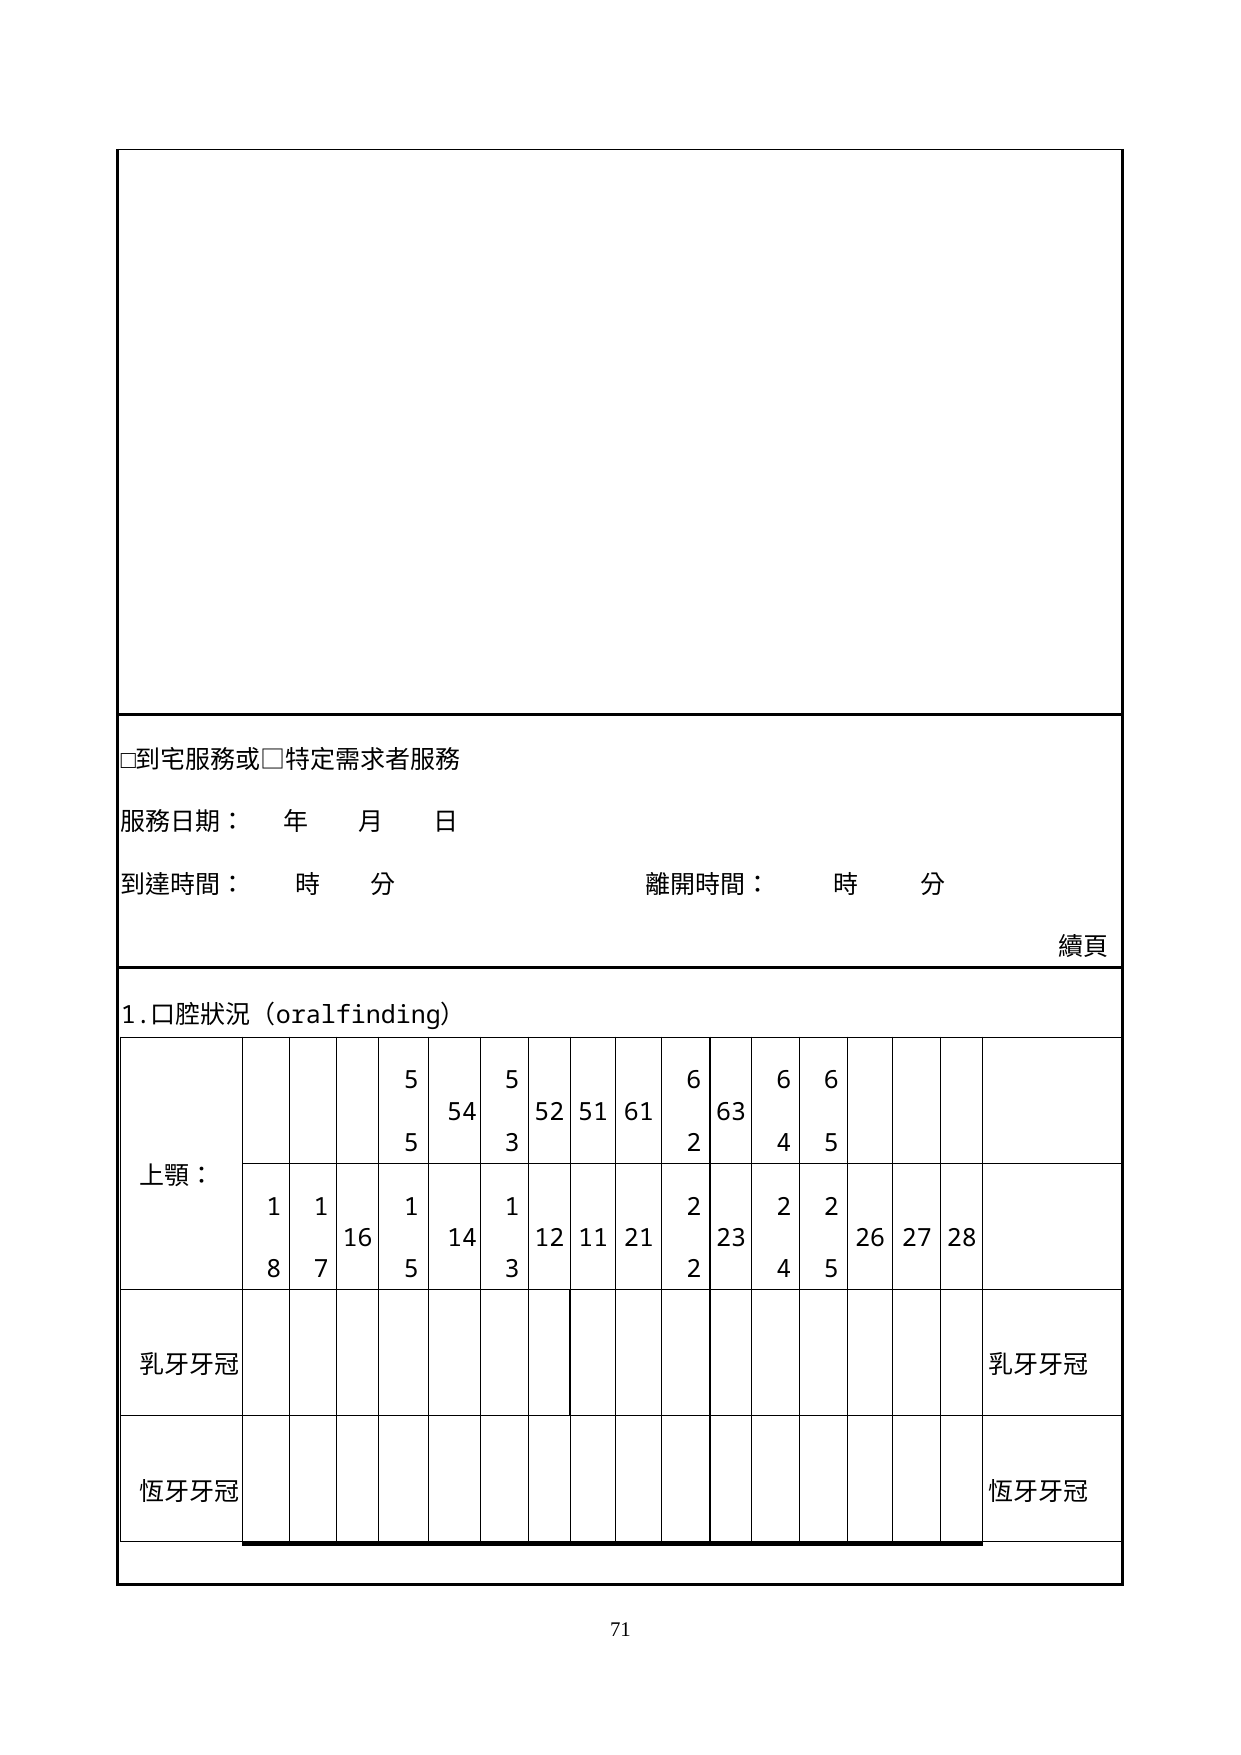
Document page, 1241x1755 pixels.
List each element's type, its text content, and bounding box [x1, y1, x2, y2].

table_cell 1.口腔狀況（oralfinding） [119, 969, 1121, 1037]
table_cell [662, 1290, 709, 1415]
table_cell 18 [243, 1164, 289, 1289]
table_cell 21 [616, 1164, 661, 1289]
table_cell [1147, 1008, 1225, 1713]
table_cell [290, 1416, 336, 1541]
table_cell [379, 1290, 428, 1415]
table_cell [893, 1416, 940, 1541]
table_header [848, 1038, 892, 1163]
table_cell [800, 1290, 847, 1415]
table_cell [290, 1290, 336, 1415]
table_cell 27 [893, 1164, 940, 1289]
table_cell [119, 1037, 1121, 1583]
table_cell [529, 1416, 570, 1541]
table_cell [243, 1290, 289, 1415]
table_cell [848, 1416, 892, 1541]
table_cell [337, 1416, 378, 1541]
table_header 63 [711, 1038, 751, 1163]
table_cell [337, 1290, 378, 1415]
table_cell [119, 150, 1121, 712]
table_cell [429, 1290, 480, 1415]
table_cell [941, 1416, 982, 1541]
table_cell [983, 1164, 1121, 1289]
table_cell [800, 1416, 847, 1541]
table_header 55 [379, 1038, 428, 1163]
table_cell 15 [379, 1164, 428, 1289]
table_cell [571, 1290, 615, 1415]
table_cell 恆牙牙冠 [121, 1416, 242, 1541]
table_cell [711, 1290, 751, 1415]
table_cell 14 [429, 1164, 480, 1289]
table_cell 13 [481, 1164, 528, 1289]
table_cell 24 [752, 1164, 799, 1289]
table_cell 11 [571, 1164, 615, 1289]
table_cell [481, 1290, 528, 1415]
table_header 51 [571, 1038, 615, 1163]
table_cell 乳牙牙冠 [121, 1290, 242, 1415]
table_header [983, 1038, 1121, 1163]
table_cell [848, 1290, 892, 1415]
table_cell [481, 1416, 528, 1541]
table_cell 22 [662, 1164, 709, 1289]
table_header 54 [429, 1038, 480, 1163]
table_cell [893, 1290, 940, 1415]
table_cell [616, 1416, 661, 1541]
table_header [941, 1038, 982, 1163]
table_header [290, 1038, 336, 1163]
table_cell □到宅服務或□特定需求者服務 服務日期： 年 月 日 到達時間： 時 分 離開時間： 時 分 續頁 [119, 716, 1121, 966]
table_cell 16 [337, 1164, 378, 1289]
table_cell [662, 1416, 709, 1541]
table_header 52 [529, 1038, 570, 1163]
table_cell 23 [711, 1164, 751, 1289]
table_cell [711, 1416, 751, 1541]
table_header [337, 1038, 378, 1163]
table_cell 25 [800, 1164, 847, 1289]
table_header 65 [800, 1038, 847, 1163]
table_cell [616, 1290, 661, 1415]
table_cell 恆牙牙冠 [983, 1416, 1121, 1541]
table_cell 12 [529, 1164, 570, 1289]
table_cell [752, 1416, 799, 1541]
table_cell [941, 1290, 982, 1415]
table_cell 28 [941, 1164, 982, 1289]
table_header 61 [616, 1038, 661, 1163]
table_header 上顎： [121, 1038, 242, 1289]
table_header [893, 1038, 940, 1163]
table_header 62 [662, 1038, 709, 1163]
table_header 53 [481, 1038, 528, 1163]
table_cell [752, 1290, 799, 1415]
table_header [243, 1038, 289, 1163]
table_header 64 [752, 1038, 799, 1163]
table_cell [243, 1416, 289, 1541]
table_cell [429, 1416, 480, 1541]
table_cell [529, 1290, 569, 1415]
table_cell 乳牙牙冠 [983, 1290, 1121, 1415]
table_cell [379, 1416, 428, 1541]
table_cell 17 [290, 1164, 336, 1289]
table_cell 26 [848, 1164, 892, 1289]
table_cell [571, 1416, 615, 1541]
